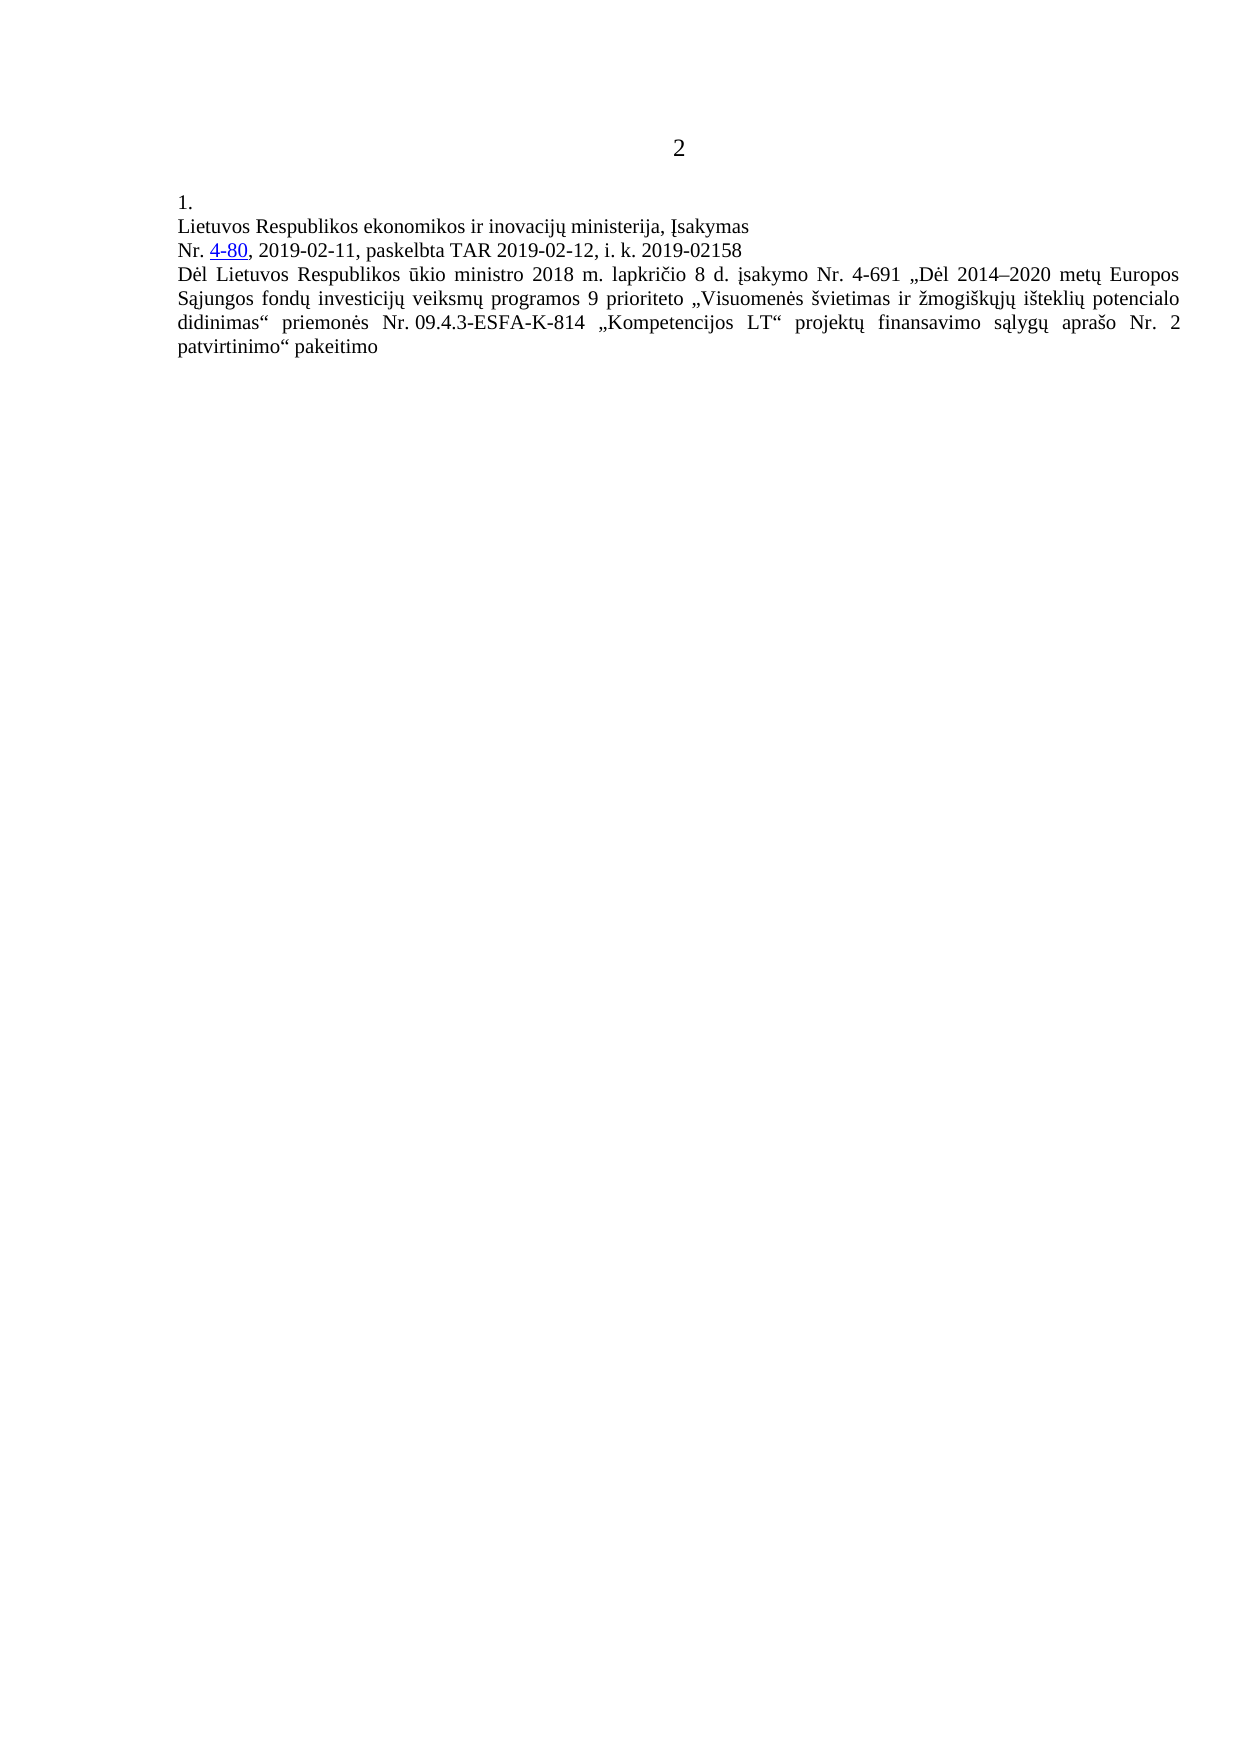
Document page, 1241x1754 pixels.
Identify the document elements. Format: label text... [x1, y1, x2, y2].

text Nr. 4-80, 2019-02-11, paskelbta TAR 2019-02-12, i. k. 2019-02158 [177, 238, 1181, 262]
text 1. [177, 190, 1181, 214]
text Lietuvos Respublikos ekonomikos ir inovacijų ministerija, Įsakymas [177, 214, 1181, 238]
text Dėl Lietuvos Respublikos ūkio ministro 2018 m. lapkričio 8 d. įsakymo Nr. 4-691 „Dėl 2014–2020 metų Europos Sąjungos fondų investicijų veiksmų programos 9 prioriteto „Visuomenės švietimas ir žmogiškųjų išteklių potencialo didinimas“ priemonės Nr. 09.4.3-ESFA-K-814 „Kompetencijos LT“ projektų finansavimo sąlygų aprašo Nr. 2 patvirtinimo“ pakeitimo [177, 262, 1181, 358]
